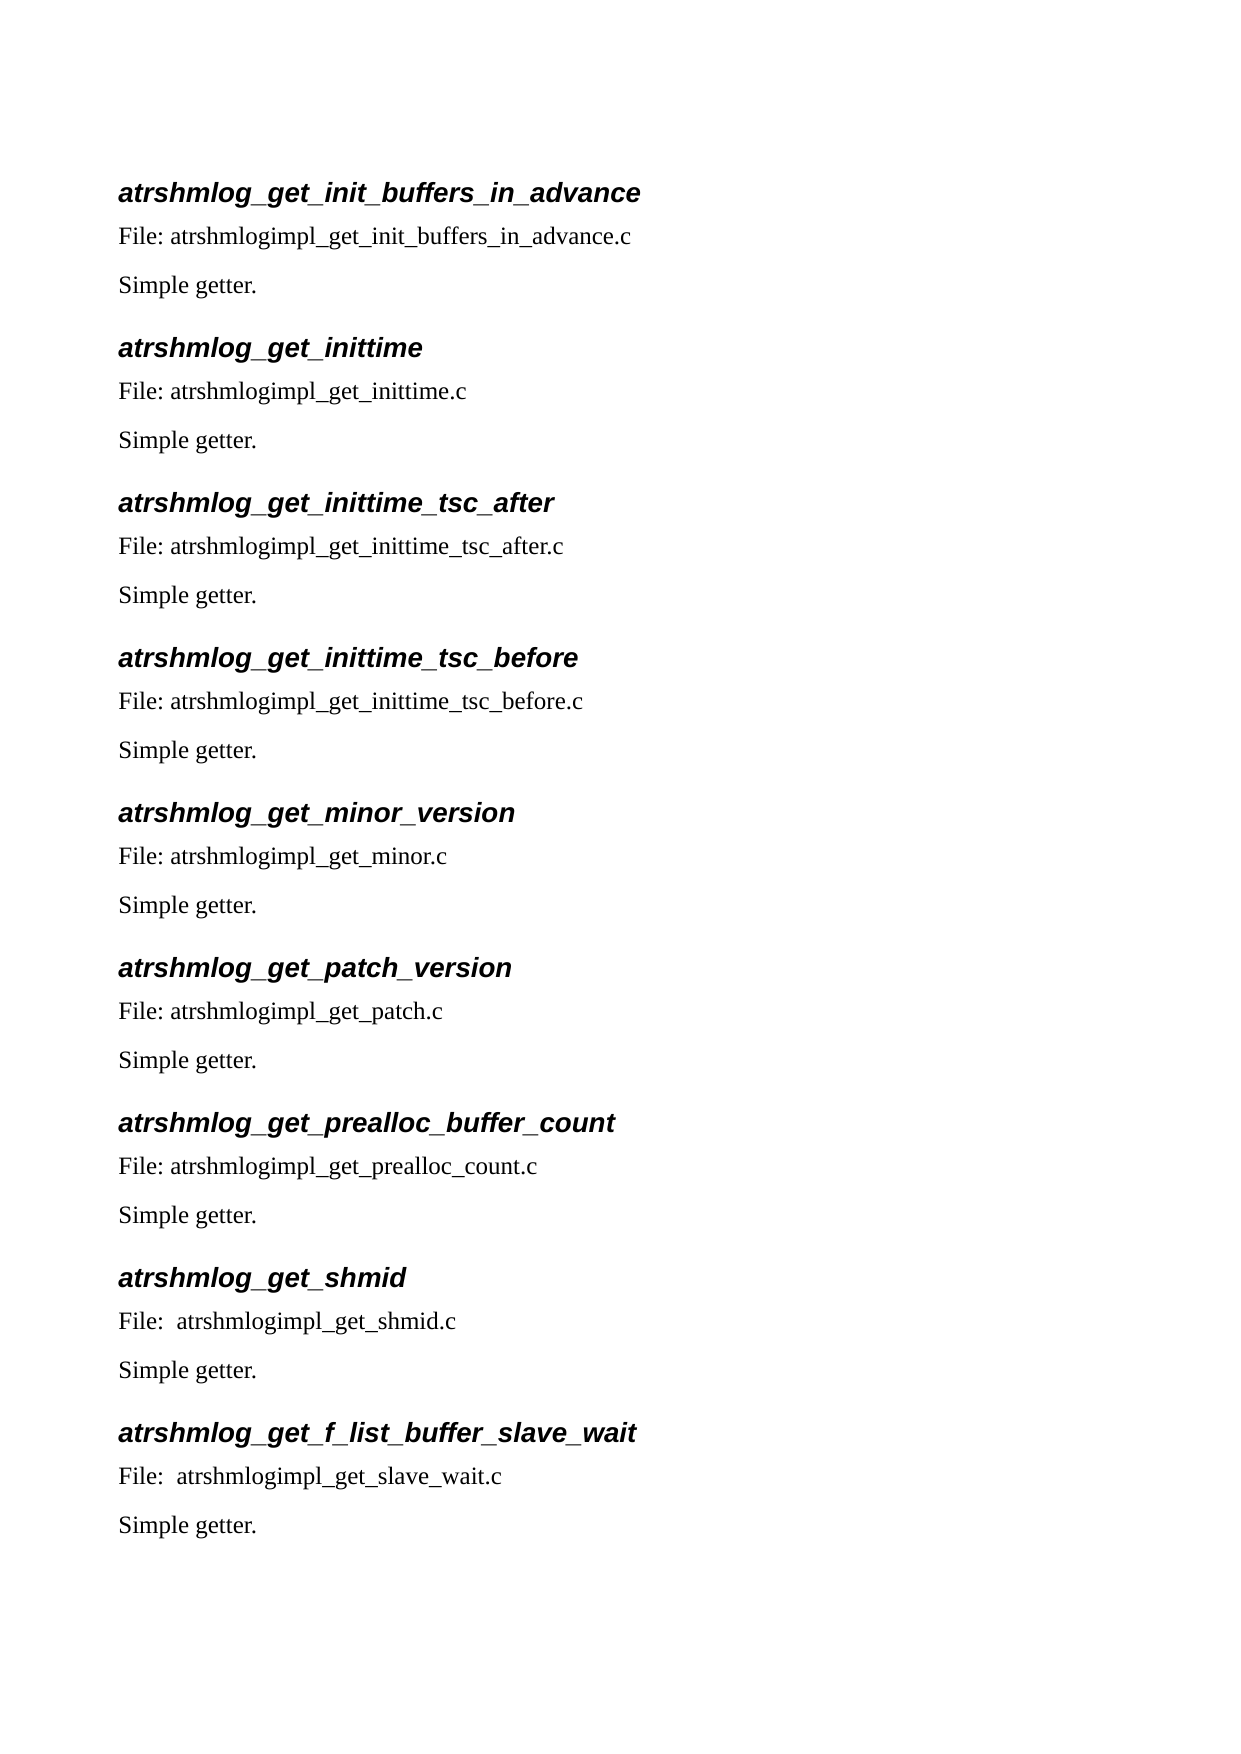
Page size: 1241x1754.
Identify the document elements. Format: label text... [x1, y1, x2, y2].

subtitle atrshmlog_get_shmid [118, 1261, 1122, 1293]
subtitle atrshmlog_get_f_list_buffer_slave_wait [118, 1416, 1122, 1448]
subtitle atrshmlog_get_minor_version [118, 796, 1122, 828]
text Simple getter. [118, 580, 1122, 608]
text File: atrshmlogimpl_get_init_buffers_in_advance.c [118, 221, 1122, 249]
text Simple getter. [118, 735, 1122, 763]
text File: atrshmlogimpl_get_minor.c [118, 841, 1122, 869]
subtitle atrshmlog_get_inittime_tsc_after [118, 486, 1122, 518]
subtitle atrshmlog_get_inittime [118, 331, 1122, 363]
text File: atrshmlogimpl_get_inittime.c [118, 376, 1122, 404]
text Simple getter. [118, 890, 1122, 918]
text Simple getter. [118, 1200, 1122, 1228]
text File: atrshmlogimpl_get_shmid.c [118, 1306, 1122, 1334]
text Simple getter. [118, 425, 1122, 453]
text Simple getter. [118, 1045, 1122, 1073]
subtitle atrshmlog_get_inittime_tsc_before [118, 641, 1122, 673]
text File: atrshmlogimpl_get_prealloc_count.c [118, 1151, 1122, 1179]
text Simple getter. [118, 1510, 1122, 1538]
text Simple getter. [118, 1355, 1122, 1383]
text File: atrshmlogimpl_get_patch.c [118, 996, 1122, 1024]
text Simple getter. [118, 270, 1122, 298]
subtitle atrshmlog_get_prealloc_buffer_count [118, 1106, 1122, 1138]
subtitle atrshmlog_get_patch_version [118, 951, 1122, 983]
text File: atrshmlogimpl_get_inittime_tsc_before.c [118, 686, 1122, 714]
text File: atrshmlogimpl_get_inittime_tsc_after.c [118, 531, 1122, 559]
subtitle atrshmlog_get_init_buffers_in_advance [118, 176, 1122, 208]
text File: atrshmlogimpl_get_slave_wait.c [118, 1461, 1122, 1489]
